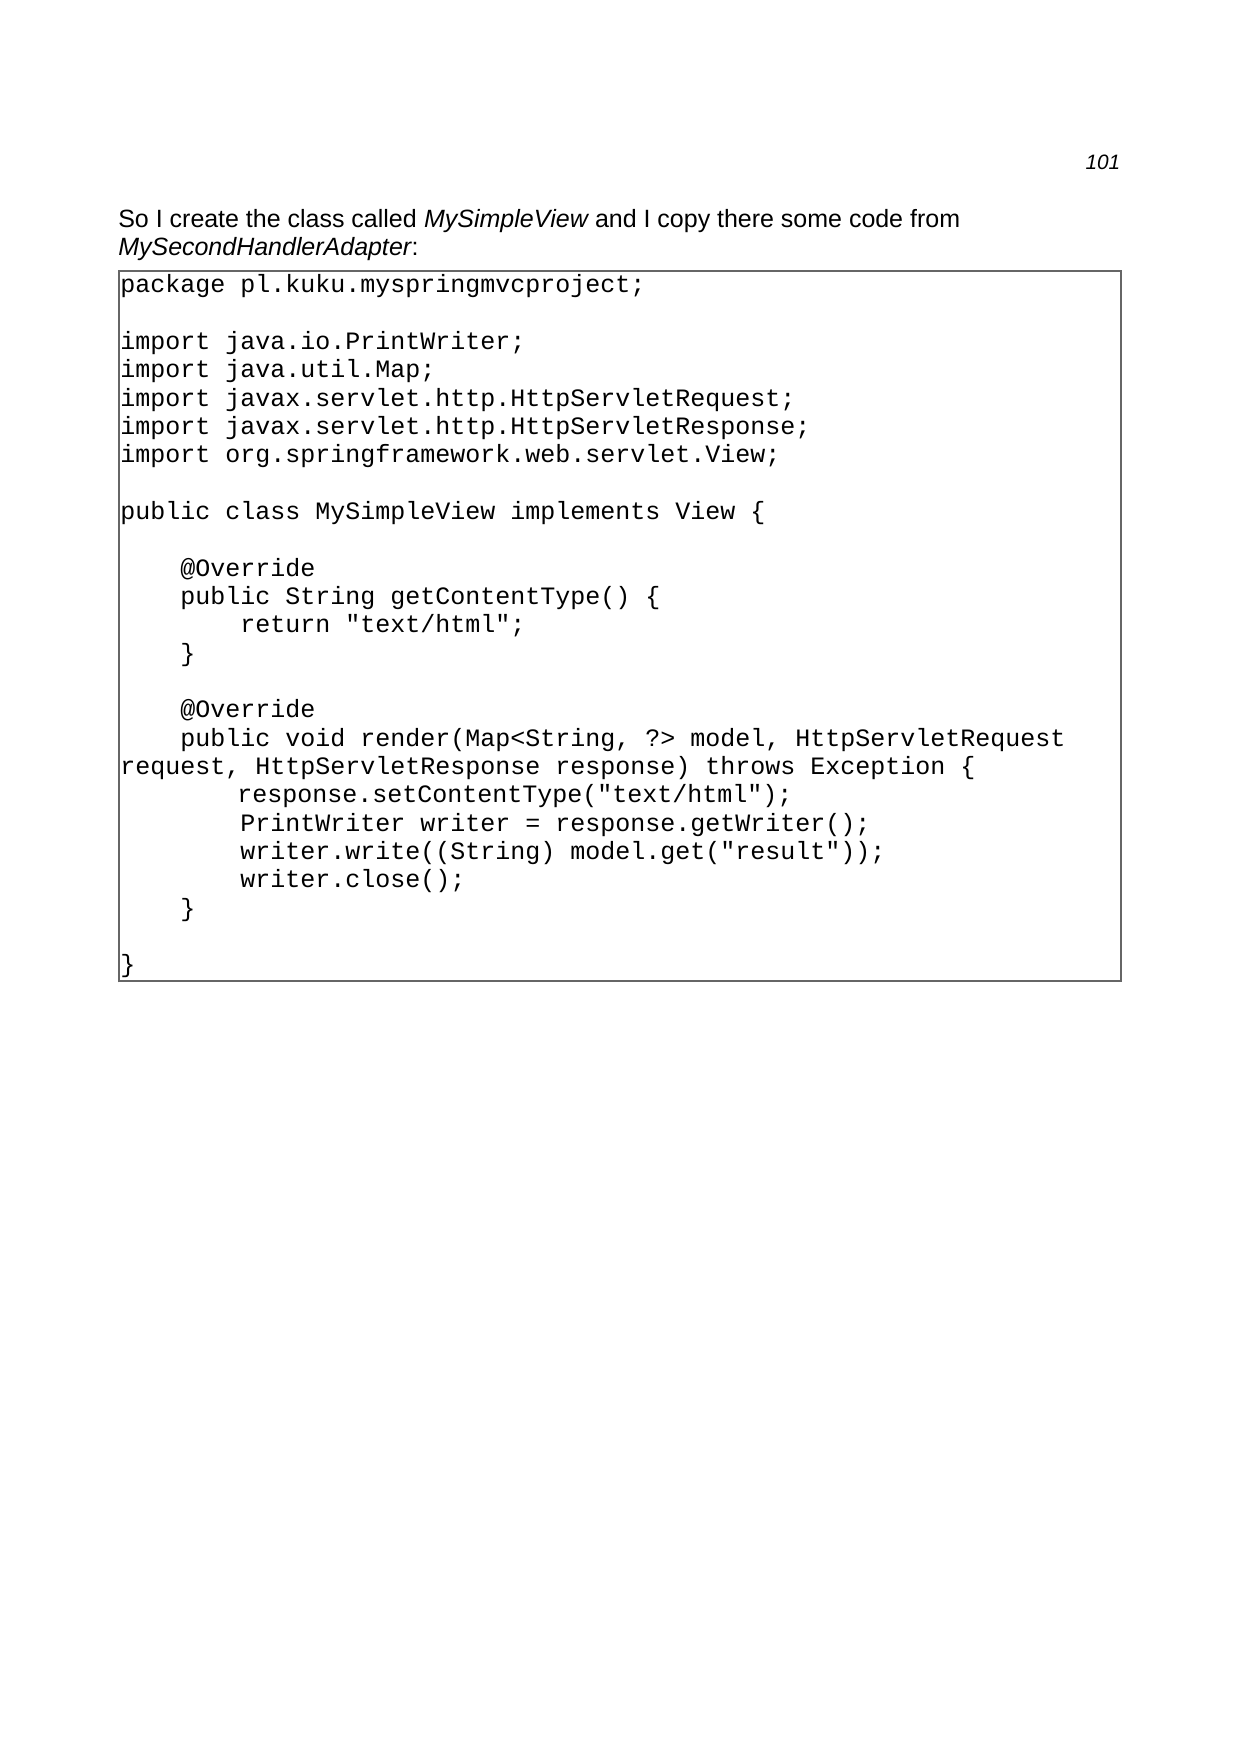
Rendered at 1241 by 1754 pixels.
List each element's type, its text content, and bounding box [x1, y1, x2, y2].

text import javax.servlet.http.HttpServletRequest; [120, 383, 1120, 412]
text @Override [120, 553, 1120, 582]
text public class MySimpleView implements View { [120, 497, 1120, 527]
text writer.write((String) model.get("result")); [120, 837, 1120, 865]
text response.setContentType("text/html"); [120, 780, 1120, 808]
text } [120, 893, 1120, 924]
text } [120, 950, 1120, 980]
text @Override [120, 695, 1120, 723]
text import javax.servlet.http.HttpServletResponse; [120, 412, 1120, 440]
text So I create the class called MySimpleView and I copy there some code from MySecondHandlerAdapter: [118, 205, 1122, 261]
text public String getContentType() { [120, 582, 1120, 610]
text import org.springframework.web.servlet.View; [120, 440, 1120, 470]
text return "text/html"; [120, 610, 1120, 638]
text package pl.kuku.myspringmvcproject; [120, 272, 1120, 300]
text writer.close(); [120, 865, 1120, 893]
text import java.io.PrintWriter; [120, 327, 1120, 355]
text } [120, 638, 1120, 669]
text import java.util.Map; [120, 355, 1120, 383]
text public void render(Map<String, ?> model, HttpServletRequest request, HttpServletResponse response) throws Exception { [120, 723, 1120, 780]
text PrintWriter writer = response.getWriter(); [120, 808, 1120, 837]
